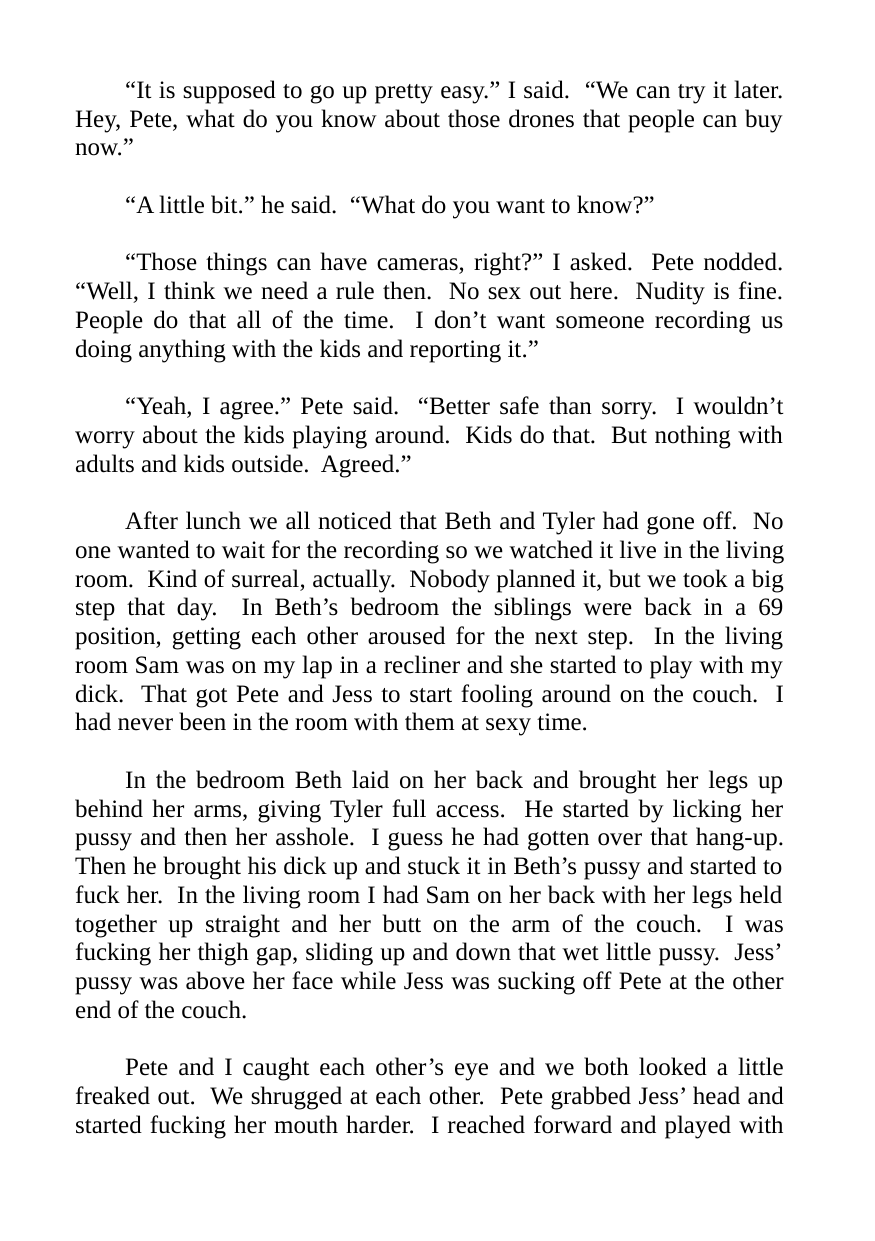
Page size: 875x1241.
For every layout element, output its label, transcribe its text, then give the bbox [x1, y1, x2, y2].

text After lunch we all noticed that Beth and Tyler had gone off. No one wanted to wait for the recording so we watched it live in the living room. Kind of surreal, actually. Nobody planned it, but we took a big step that day. In Beth’s bedroom the siblings were back in a 69 position, getting each other aroused for the next step. In the living room Sam was on my lap in a recliner and she started to play with my dick. That got Pete and Jess to start fooling around on the couch. I had never been in the room with them at sexy time. [75, 506, 784, 736]
text “A little bit.” he said. “What do you want to know?” [75, 190, 784, 219]
text Pete and I caught each other’s eye and we both looked a little freaked out. We shrugged at each other. Pete grabbed Jess’ head and started fucking her mouth harder. I reached forward and played with [75, 1052, 784, 1139]
text In the bedroom Beth laid on her back and brought her legs up behind her arms, giving Tyler full access. He started by licking her pussy and then her asshole. I guess he had gotten over that hang-up. Then he brought his dick up and stuck it in Beth’s pussy and started to fuck her. In the living room I had Sam on her back with her legs held together up straight and her butt on the arm of the couch. I was fucking her thigh gap, sliding up and down that wet little pussy. Jess’ pussy was above her face while Jess was sucking off Pete at the other end of the couch. [75, 765, 784, 1024]
text “It is supposed to go up pretty easy.” I said. “We can try it later. Hey, Pete, what do you know about those drones that people can buy now.” [75, 75, 784, 161]
text “Those things can have cameras, right?” I asked. Pete nodded. “Well, I think we need a rule then. No sex out here. Nudity is fine. People do that all of the time. I don’t want someone recording us doing anything with the kids and reporting it.” [75, 247, 784, 362]
text “Yeah, I agree.” Pete said. “Better safe than sorry. I wouldn’t worry about the kids playing around. Kids do that. But nothing with adults and kids outside. Agreed.” [75, 391, 784, 477]
